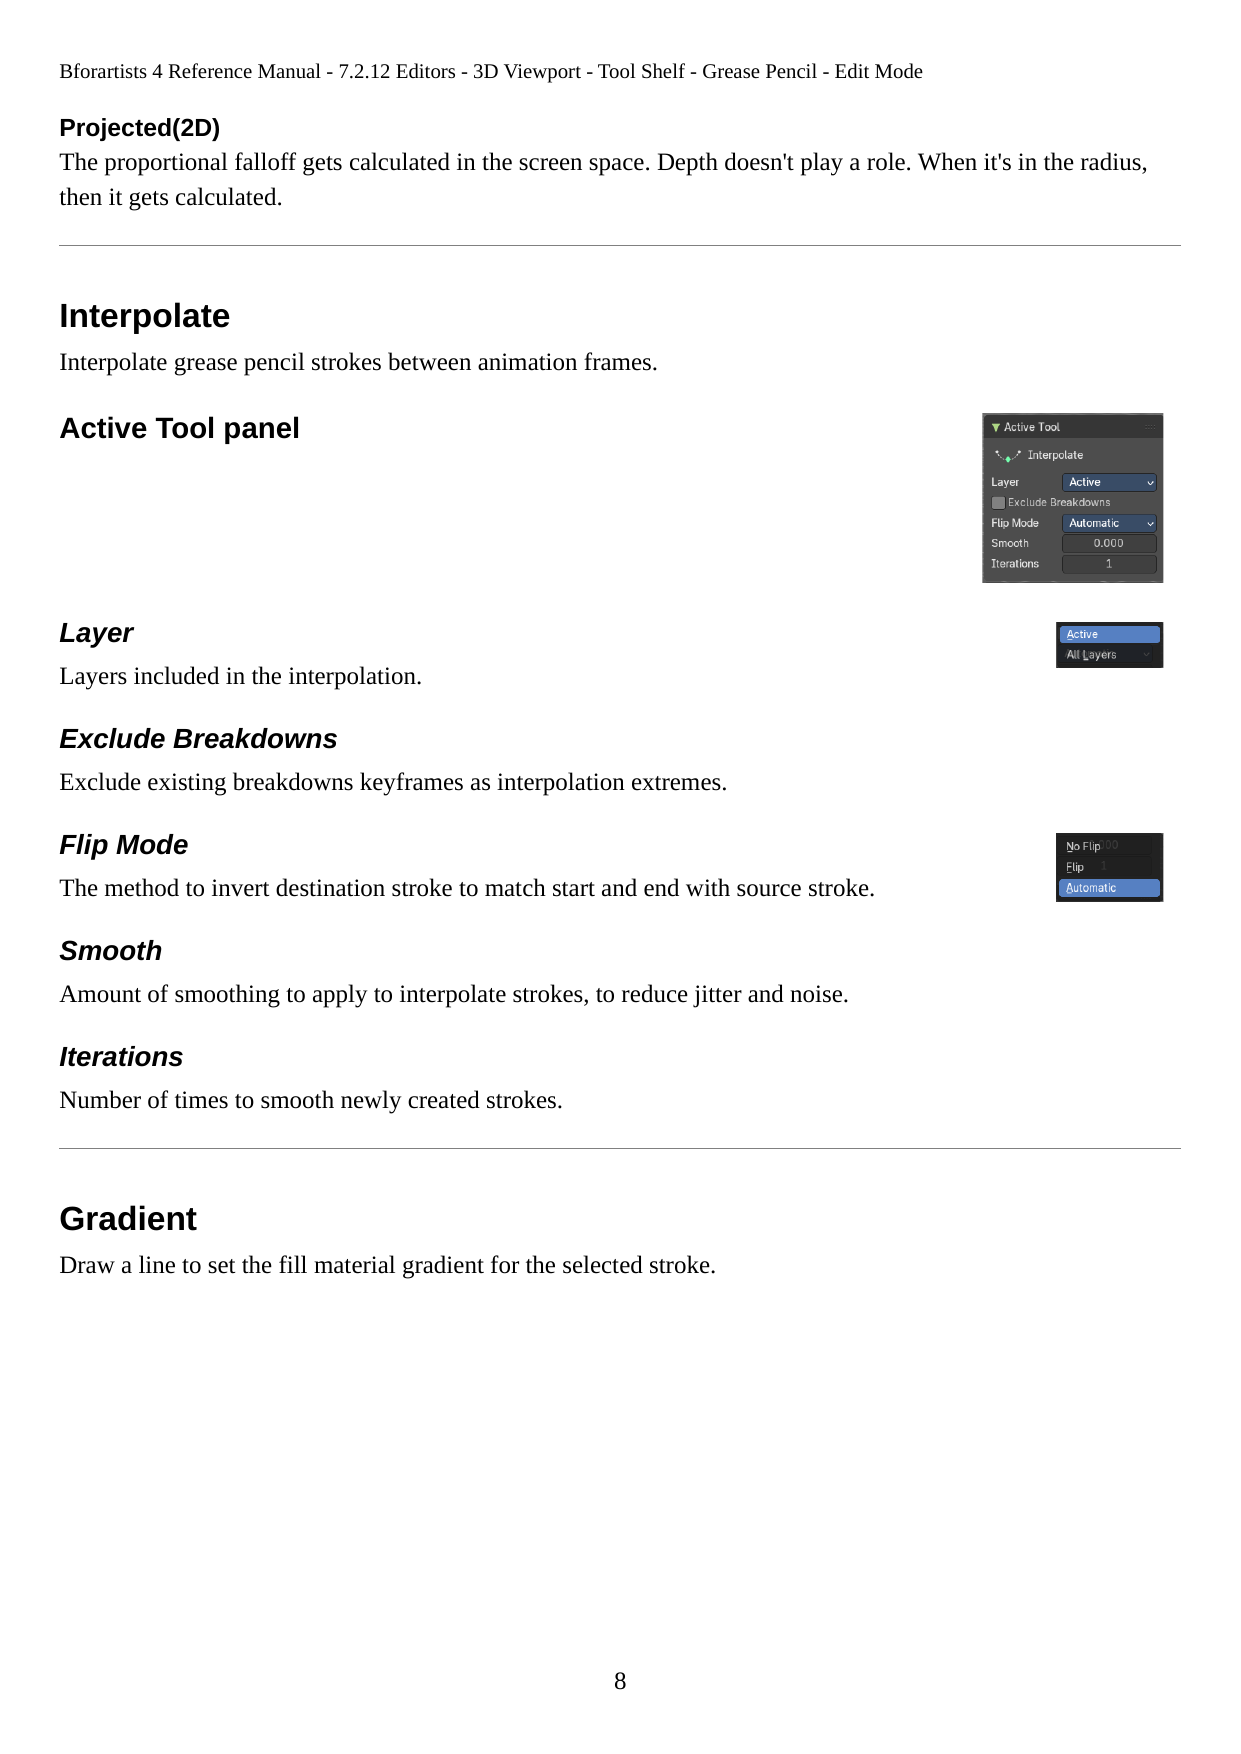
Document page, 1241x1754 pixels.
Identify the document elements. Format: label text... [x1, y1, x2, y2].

picture [982, 413, 1164, 583]
subtitle Smooth [59, 934, 1181, 966]
text Draw a line to set the fill material gradient for the selected stroke. [59, 1250, 1181, 1279]
subtitle Interpolate [59, 296, 1181, 334]
text Number of times to smooth newly created strokes. [59, 1085, 1181, 1113]
text Exclude existing breakdowns keyframes as interpolation extremes. [59, 767, 1181, 796]
subtitle Exclude Breakdowns [59, 723, 1181, 754]
subtitle Projected(2D) [59, 113, 1181, 141]
text Interpolate grease pencil strokes between animation frames. [59, 347, 1181, 376]
subtitle Gradient [59, 1199, 1181, 1237]
text Layers included in the interpolation. [59, 661, 1181, 690]
text The proportional falloff gets calculated in the screen space. Depth doesn't play a role. When it's in the radius, then it gets calculated. [59, 147, 1181, 211]
text Amount of smoothing to apply to interpolate strokes, to reduce jitter and noise. [59, 979, 1181, 1008]
picture [1056, 622, 1164, 668]
subtitle Flip Mode [59, 828, 1181, 860]
subtitle Iterations [59, 1040, 1181, 1072]
text The method to invert destination stroke to match start and end with source stroke. [59, 873, 1056, 902]
subtitle Active Tool panel [59, 411, 1181, 444]
picture [1056, 833, 1164, 902]
subtitle Layer [59, 617, 1181, 648]
